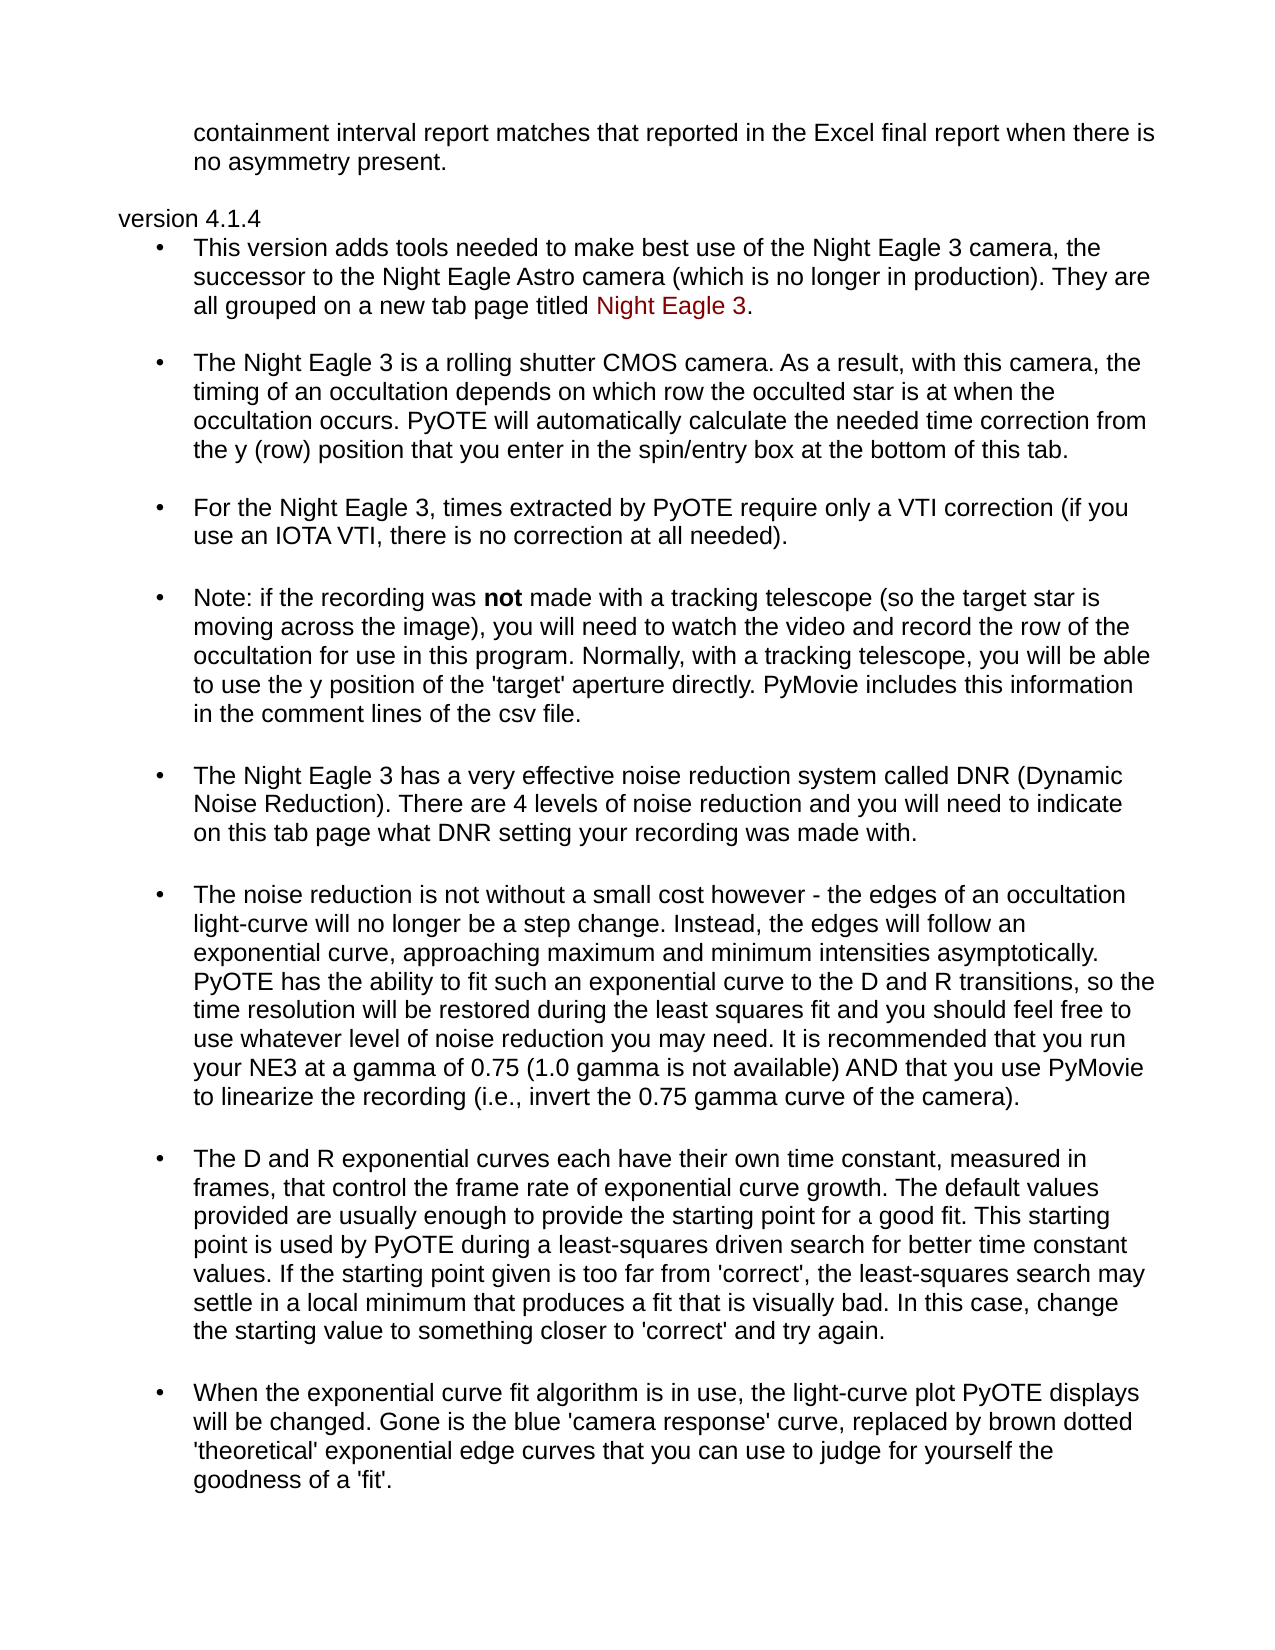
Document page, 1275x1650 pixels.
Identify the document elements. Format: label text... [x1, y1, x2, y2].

list Note: if the recording was not made with a tracking telescope (so the target star is moving across the image), you will need to watch the video and record the row of the occultation for use in this program. Normally, with a tracking telescope, you will be able to use the y position of the 'target' aperture directly. PyMovie includes this information in the comment lines of the csv file. [156, 583, 1157, 727]
list The Night Eagle 3 has a very effective noise reduction system called DNR (Dynamic Noise Reduction). There are 4 levels of noise reduction and you will need to indicate on this tab page what DNR setting your recording was made with. [156, 761, 1157, 847]
list The Night Eagle 3 is a rolling shutter CMOS camera. As a result, with this camera, the timing of an occultation depends on which row the occulted star is at when the occultation occurs. PyOTE will automatically calculate the needed time correction from the y (row) position that you enter in the spin/entry box at the bottom of this tab. [156, 348, 1157, 463]
list The noise reduction is not without a small cost however - the edges of an occultation light-curve will no longer be a step change. Instead, the edges will follow an exponential curve, approaching maximum and minimum intensities asymptotically. PyOTE has the ability to fit such an exponential curve to the D and R transitions, so the time resolution will be restored during the least squares fit and you should feel free to use whatever level of noise reduction you may need. It is recommended that you run your NE3 at a gamma of 0.75 (1.0 gamma is not available) AND that you use PyMovie to linearize the recording (i.e., invert the 0.75 gamma curve of the camera). [156, 880, 1157, 1110]
text version 4.1.4 [118, 204, 1157, 233]
list This version adds tools needed to make best use of the Night Eagle 3 camera, the successor to the Night Eagle Astro camera (which is no longer in production). They are all grouped on a new tab page titled Night Eagle 3. [156, 233, 1157, 348]
list containment interval report matches that reported in the Excel final report when there is no asymmetry present. [156, 118, 1157, 176]
list When the exponential curve fit algorithm is in use, the light-curve plot PyOTE displays will be changed. Gone is the blue 'camera response' curve, replaced by brown dotted 'theoretical' exponential edge curves that you can use to judge for yourself the goodness of a 'fit'. [156, 1378, 1157, 1493]
list For the Night Eagle 3, times extracted by PyOTE require only a VTI correction (if you use an IOTA VTI, there is no correction at all needed). [156, 492, 1157, 550]
list The D and R exponential curves each have their own time constant, measured in frames, that control the frame rate of exponential curve growth. The default values provided are usually enough to provide the starting point for a good fit. This starting point is used by PyOTE during a least-squares driven search for better time constant values. If the starting point given is too far from 'correct', the least-squares search may settle in a local minimum that produces a fit that is visually bad. In this case, change the starting value to something closer to 'correct' and try again. [156, 1144, 1157, 1345]
